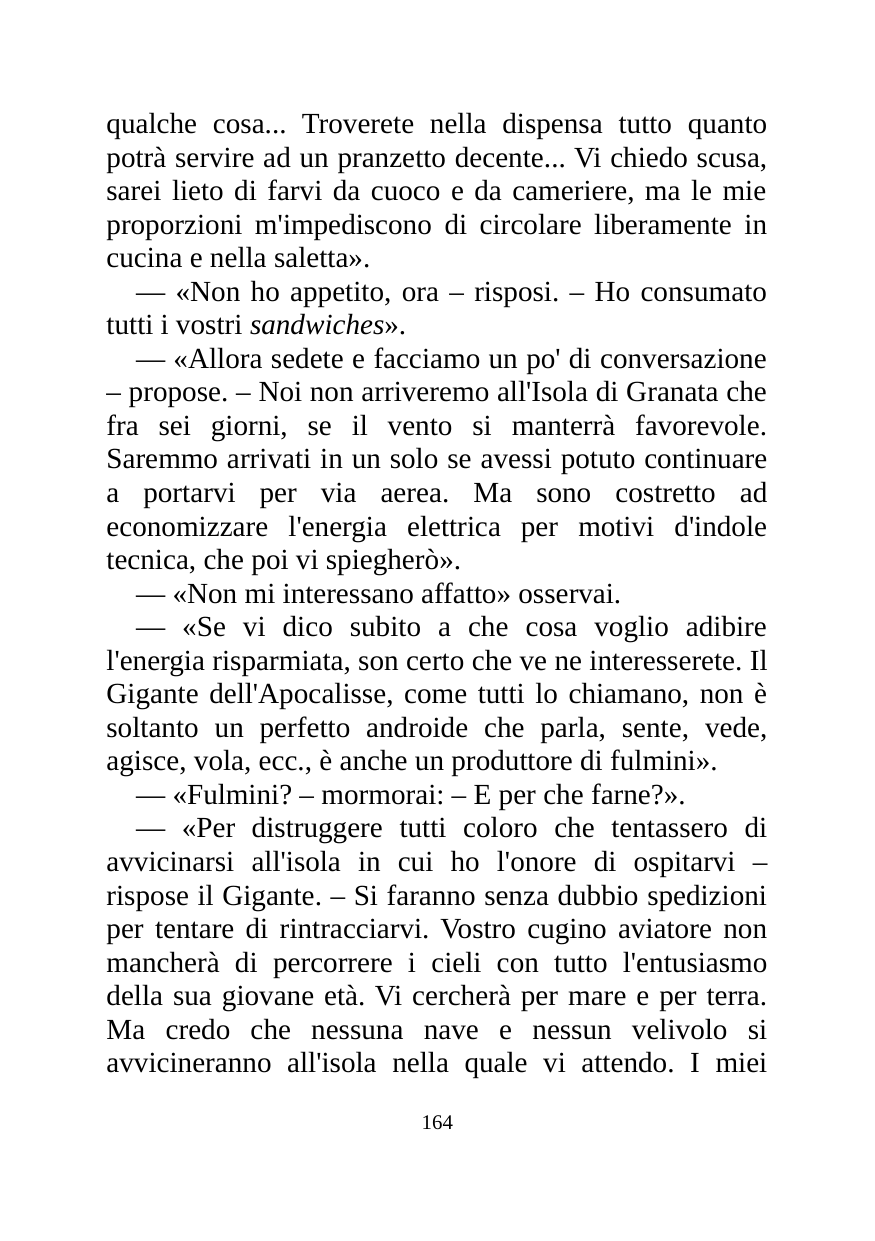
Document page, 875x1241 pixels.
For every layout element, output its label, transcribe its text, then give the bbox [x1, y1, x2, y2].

text — «Non mi interessano affatto» osservai. [106, 576, 768, 609]
text qualche cosa... Troverete nella dispensa tutto quanto potrà servire ad un pranzetto decente... Vi chiedo scusa, sarei lieto di farvi da cuoco e da cameriere, ma le mie proporzioni m'impediscono di circolare liberamente in cucina e nella saletta». [106, 106, 768, 274]
text — «Fulmini? – mormorai: – E per che farne?». [106, 777, 768, 811]
text — «Allora sedete e facciamo un po' di conversazione – propose. – Noi non arriveremo all'Isola di Granata che fra sei giorni, se il vento si manterrà favorevole. Saremmo arrivati in un solo se avessi potuto continuare a portarvi per via aerea. Ma sono costretto ad economizzare l'energia elettrica per motivi d'indole tecnica, che poi vi spiegherò». [106, 341, 768, 576]
text — «Se vi dico subito a che cosa voglio adibire l'energia risparmiata, son certo che ve ne interesserete. Il Gigante dell'Apocalisse, come tutti lo chiamano, non è soltanto un perfetto androide che parla, sente, vede, agisce, vola, ecc., è anche un produttore di fulmini». [106, 609, 768, 777]
text — «Per distruggere tutti coloro che tentassero di avvicinarsi all'isola in cui ho l'onore di ospitarvi – rispose il Gigante. – Si faranno senza dubbio spedizioni per tentare di rintracciarvi. Vostro cugino aviatore non mancherà di percorrere i cieli con tutto l'entusiasmo della sua giovane età. Vi cercherà per mare e per terra. Ma credo che nessuna nave e nessun velivolo si avvicineranno all'isola nella quale vi attendo. I miei [106, 811, 768, 1079]
text — «Non ho appetito, ora – risposi. – Ho consumato tutti i vostri sandwiches». [106, 274, 768, 341]
